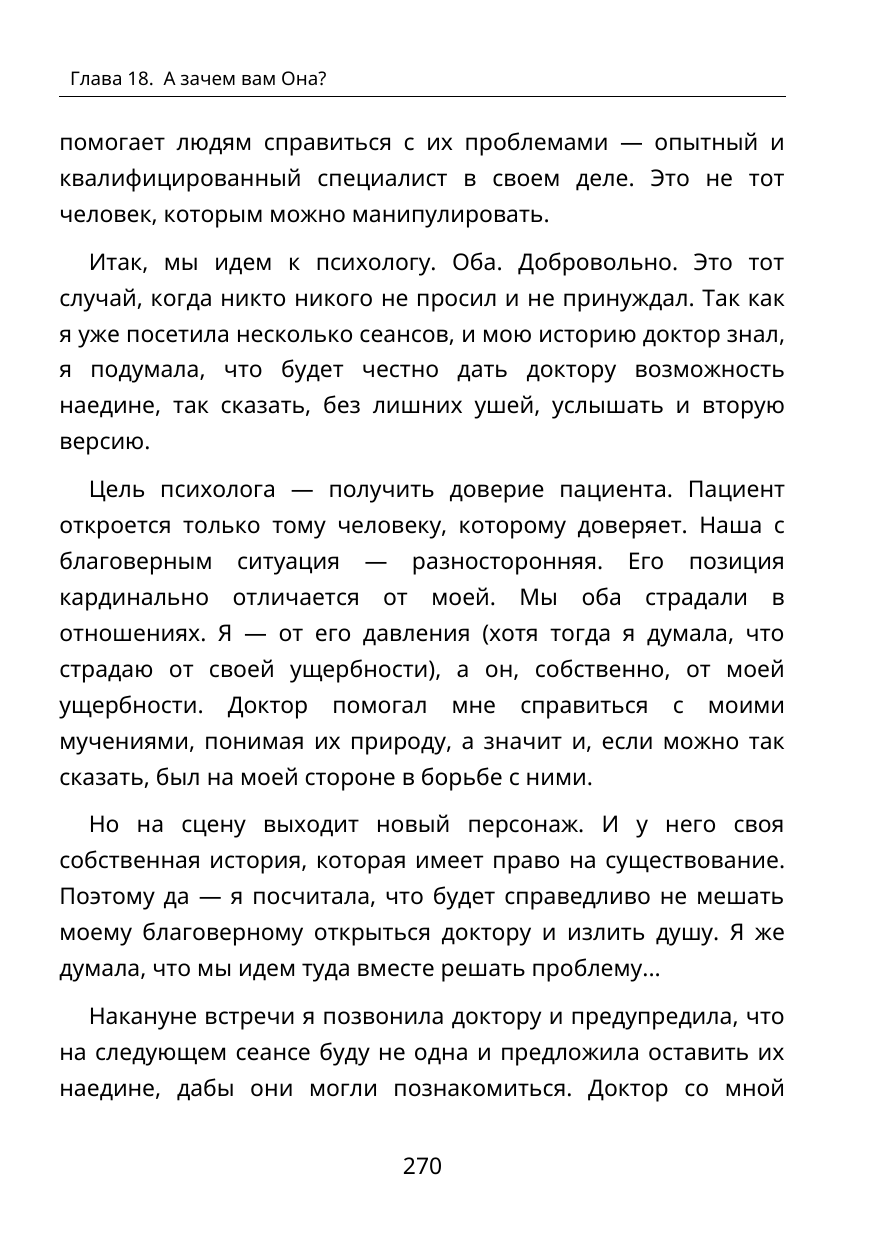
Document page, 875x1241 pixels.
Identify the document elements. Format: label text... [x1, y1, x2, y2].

text помогает людям справиться с их проблемами — опытный и квалифицированный специалист в своем деле. Это не тот человек, которым можно манипулировать. [59, 126, 786, 229]
text Накануне встречи я позвонила доктору и предупредила, что на следующем сеансе буду не одна и предложила оставить их наедине, дабы они могли познакомиться. Доктор со мной [59, 1000, 786, 1103]
text Но на сцену выходит новый персонаж. И у него своя собственная история, которая имеет право на существование. Поэтому да — я посчитала, что будет справедливо не мешать моему благоверному открыться доктору и излить душу. Я же думала, что мы идем туда вместе решать проблему... [59, 808, 786, 983]
text Итак, мы идем к психологу. Оба. Добровольно. Это тот случай, когда никто никого не просил и не принуждал. Так как я уже посетила несколько сеансов, и мою историю доктор знал, я подумала, что будет честно дать доктору возможность наедине, так сказать, без лишних ушей, услышать и вторую версию. [59, 246, 786, 457]
text Цель психолога — получить доверие пациента. Пациент откроется только тому человеку, которому доверяет. Наша с благоверным ситуация — разносторонняя. Его позиция кардинально отличается от моей. Мы оба страдали в отношениях. Я — от его давления (хотя тогда я думала, что страдаю от своей ущербности), а он, собственно, от моей ущербности. Доктор помогал мне справиться с моими мучениями, понимая их природу, а значит и, если можно так сказать, был на моей стороне в борьбе с ними. [59, 473, 786, 792]
